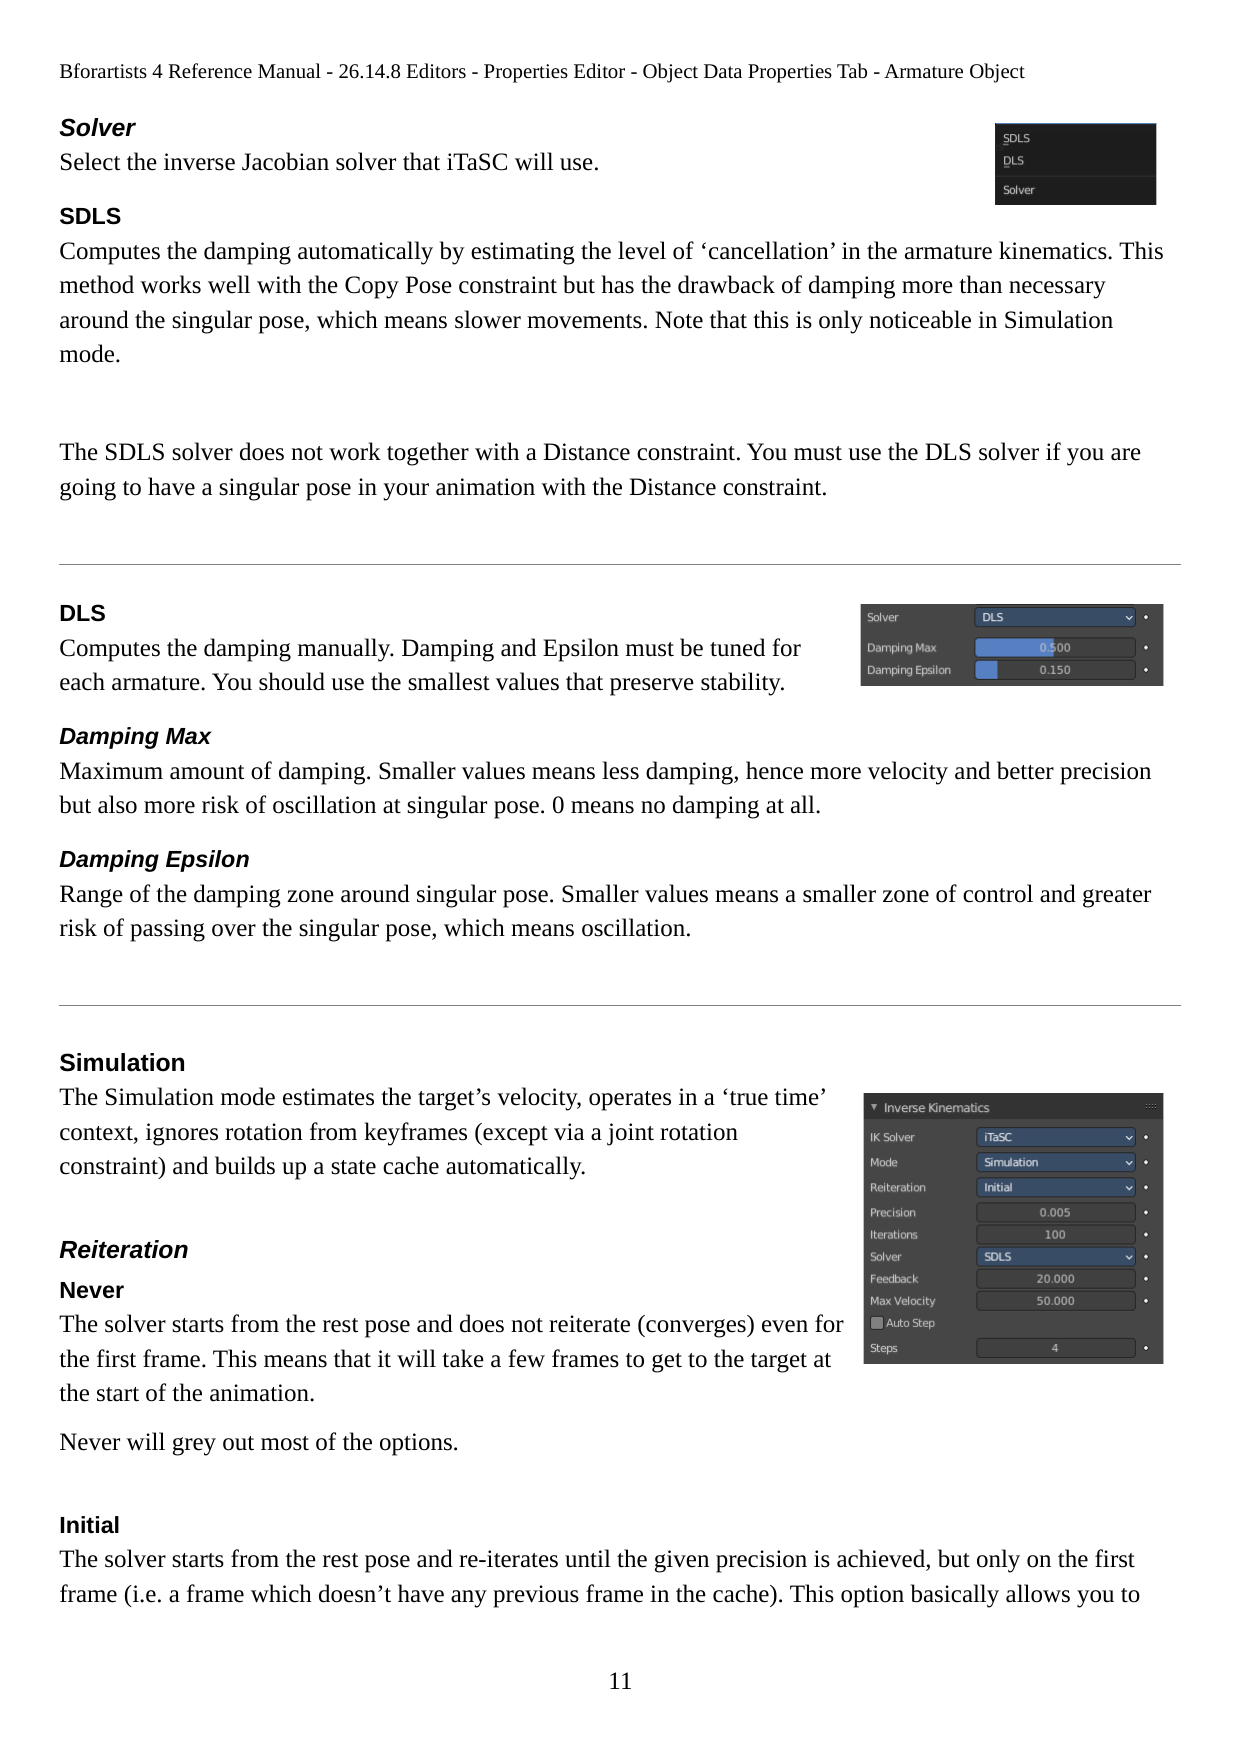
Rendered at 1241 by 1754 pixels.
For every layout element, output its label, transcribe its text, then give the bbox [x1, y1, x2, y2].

subtitle [1164, 1235, 1181, 1264]
text The solver starts from the rest pose and does not reiterate (converges) even for the first frame. This means that it will take a few frames to get to the target at the start of the animation. [59, 1309, 1181, 1407]
text The Simulation mode estimates the target’s velocity, operates in a ‘true time’ context, ignores rotation from keyframes (except via a joint rotation constraint) and builds up a state cache automatically. [59, 1082, 1181, 1180]
text Computes the damping automatically by estimating the level of ‘cancellation’ in the armature kinematics. This method works well with the Copy Pose constraint but has the drawback of damping more than necessary around the singular pose, which means slower movements. Note that this is only noticeable in Simulation mode. [59, 236, 1181, 368]
subtitle Solver [59, 113, 1181, 141]
text Range of the damping zone around singular pose. Smaller values means a smaller zone of control and greater risk of passing over the singular pose, which means oscillation. [59, 879, 1181, 942]
text Computes the damping manually. Damping and Epsilon must be tuned for each armature. You should use the smallest values that preserve stability. [59, 633, 1181, 696]
subtitle Damping Max [59, 723, 1181, 749]
picture [995, 123, 1157, 205]
text Never will grey out most of the options. [59, 1427, 1181, 1456]
subtitle SDLS [59, 203, 1181, 229]
subtitle [1164, 1276, 1181, 1303]
subtitle Reiteration [59, 1235, 863, 1264]
subtitle Initial [59, 1512, 1181, 1538]
text The SDLS solver does not work together with a Distance constraint. You must use the DLS solver if you are going to have a singular pose in your animation with the Distance constraint. [59, 437, 1181, 501]
picture [860, 604, 1164, 686]
subtitle Damping Epsilon [59, 846, 1181, 872]
subtitle DLS [59, 600, 1181, 627]
subtitle Simulation [59, 1048, 1181, 1076]
text The solver starts from the rest pose and re-iterates until the given precision is achieved, but only on the first frame (i.e. a frame which doesn’t have any previous frame in the cache). This option basically allows you to [59, 1544, 1181, 1608]
text Maximum amount of damping. Smaller values means less damping, hence more velocity and better precision but also more risk of oscillation at singular pose. 0 means no damping at all. [59, 756, 1181, 819]
subtitle Never [59, 1276, 863, 1303]
text Select the inverse Jacobian solver that iTaSC will use. [59, 147, 995, 176]
picture [863, 1093, 1164, 1364]
